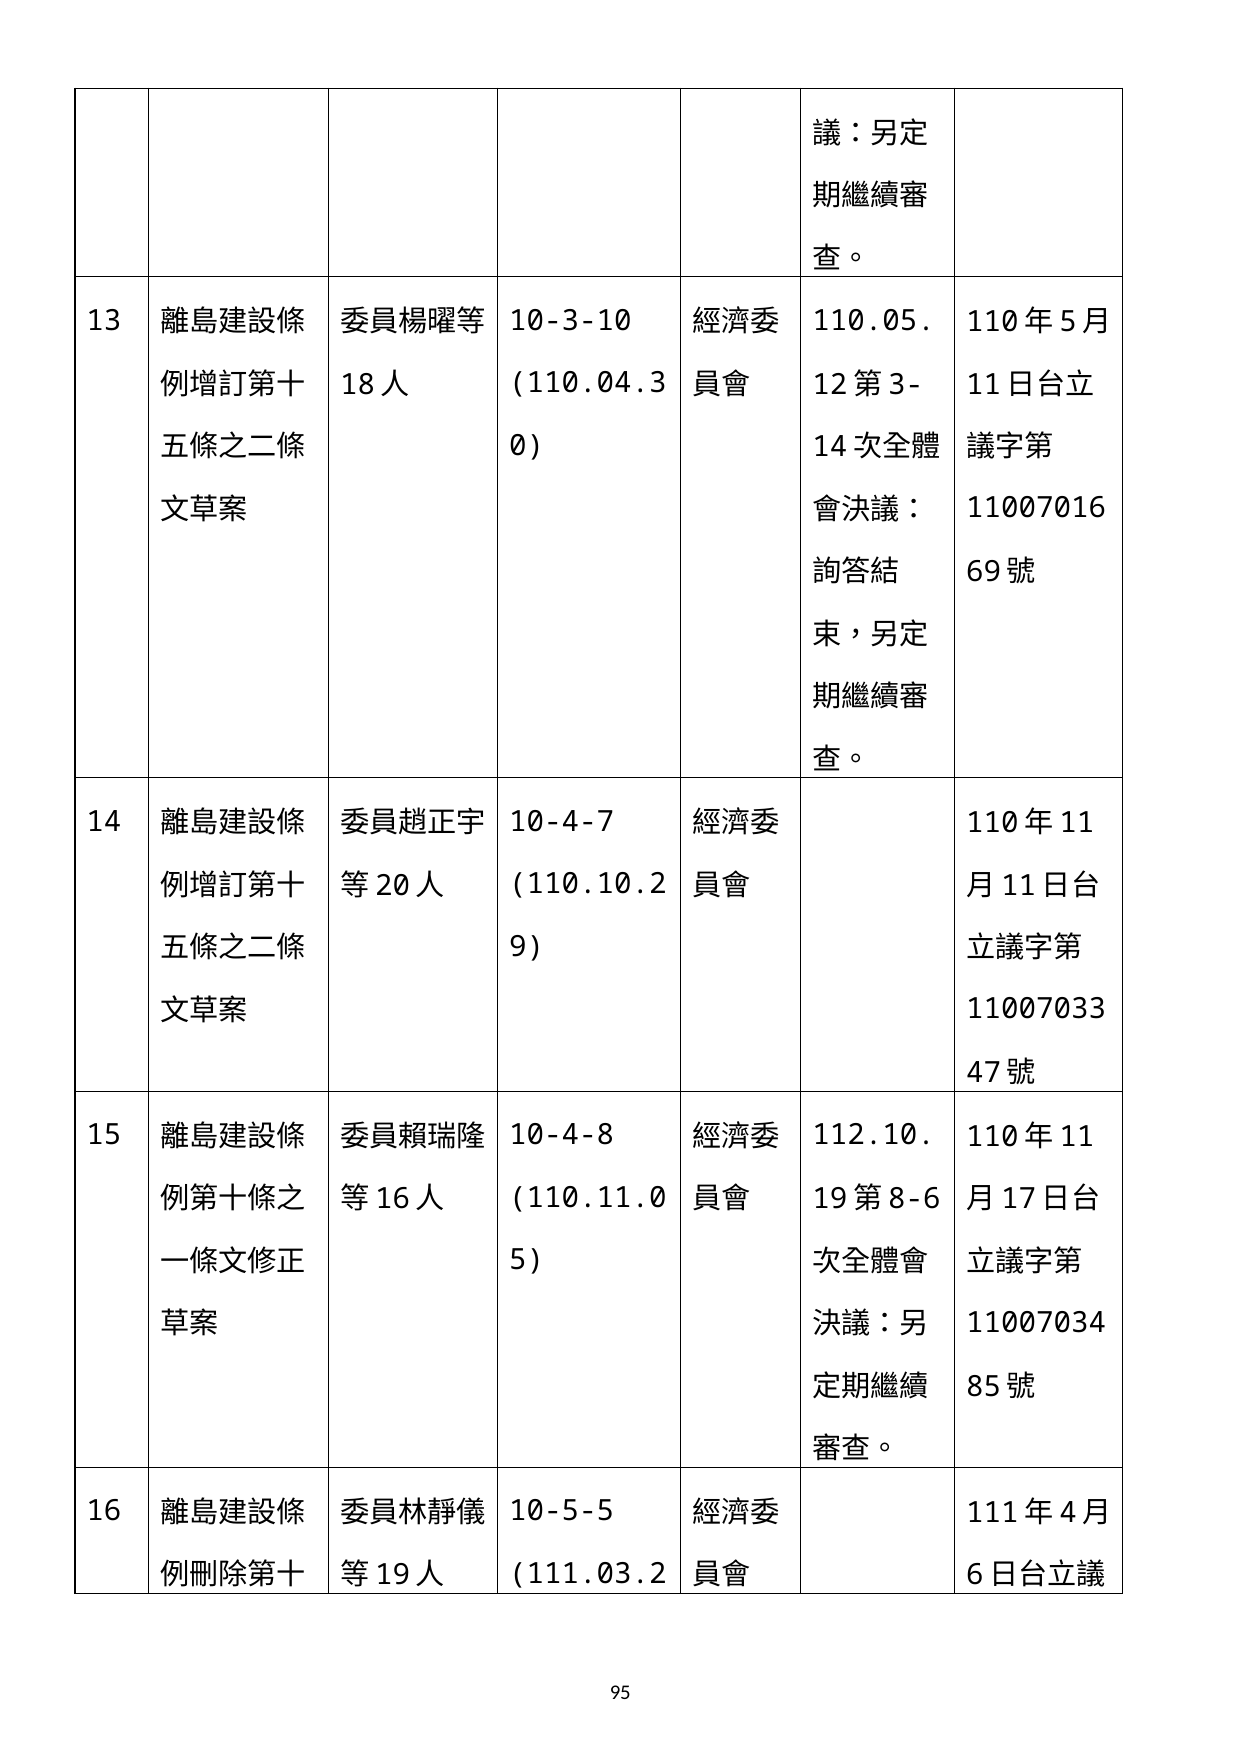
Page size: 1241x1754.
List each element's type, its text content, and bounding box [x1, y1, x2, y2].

table_cell 110年11月11日台立議字第1100703347號 [955, 778, 1122, 1091]
table_cell 10-4-8 (110.11.05) [498, 1092, 680, 1467]
table_cell 經濟委員會 [681, 1468, 800, 1593]
table_cell 離島建設條例第十條之一條文修正草案 [149, 1092, 328, 1467]
table_cell [76, 89, 148, 276]
table_cell 委員趙正宇等20人 [329, 778, 497, 1091]
table_cell 15 [76, 1092, 148, 1467]
table_cell 委員林靜儀等19人 [329, 1468, 497, 1593]
table_cell [955, 89, 1122, 276]
table_cell 議：另定期繼續審查。 [801, 89, 954, 276]
table_cell [681, 89, 800, 276]
table_cell 經濟委員會 [681, 778, 800, 1091]
table_cell 經濟委員會 [681, 277, 800, 777]
table_cell 112.10.19第8-6次全體會決議：另定期繼續審查。 [801, 1092, 954, 1467]
table_cell 10-3-10 (110.04.30) [498, 277, 680, 777]
table_cell 110年5月11日台立議字第1100701669號 [955, 277, 1122, 777]
table_cell [329, 89, 497, 276]
table_cell 離島建設條例刪除第十 [149, 1468, 328, 1593]
table_cell [149, 89, 328, 276]
table_cell 111年4月6日台立議 [955, 1468, 1122, 1593]
table_cell 110年11月17日台立議字第1100703485號 [955, 1092, 1122, 1467]
table_cell 13 [76, 277, 148, 777]
table_cell 10-5-5 (111.03.2 [498, 1468, 680, 1593]
table_cell 10-4-7 (110.10.29) [498, 778, 680, 1091]
table_cell 經濟委員會 [681, 1092, 800, 1467]
table_cell 委員賴瑞隆等16人 [329, 1092, 497, 1467]
table_cell [498, 89, 680, 276]
table_cell 離島建設條例增訂第十五條之二條文草案 [149, 778, 328, 1091]
table_cell 16 [76, 1468, 148, 1593]
table_cell 14 [76, 778, 148, 1091]
table_cell [801, 1468, 954, 1593]
table_cell [801, 778, 954, 1091]
table_cell 離島建設條例增訂第十五條之二條文草案 [149, 277, 328, 777]
table_cell 110.05.12第3-14次全體會決議：詢答結束，另定期繼續審查。 [801, 277, 954, 777]
table_cell 委員楊曜等18人 [329, 277, 497, 777]
